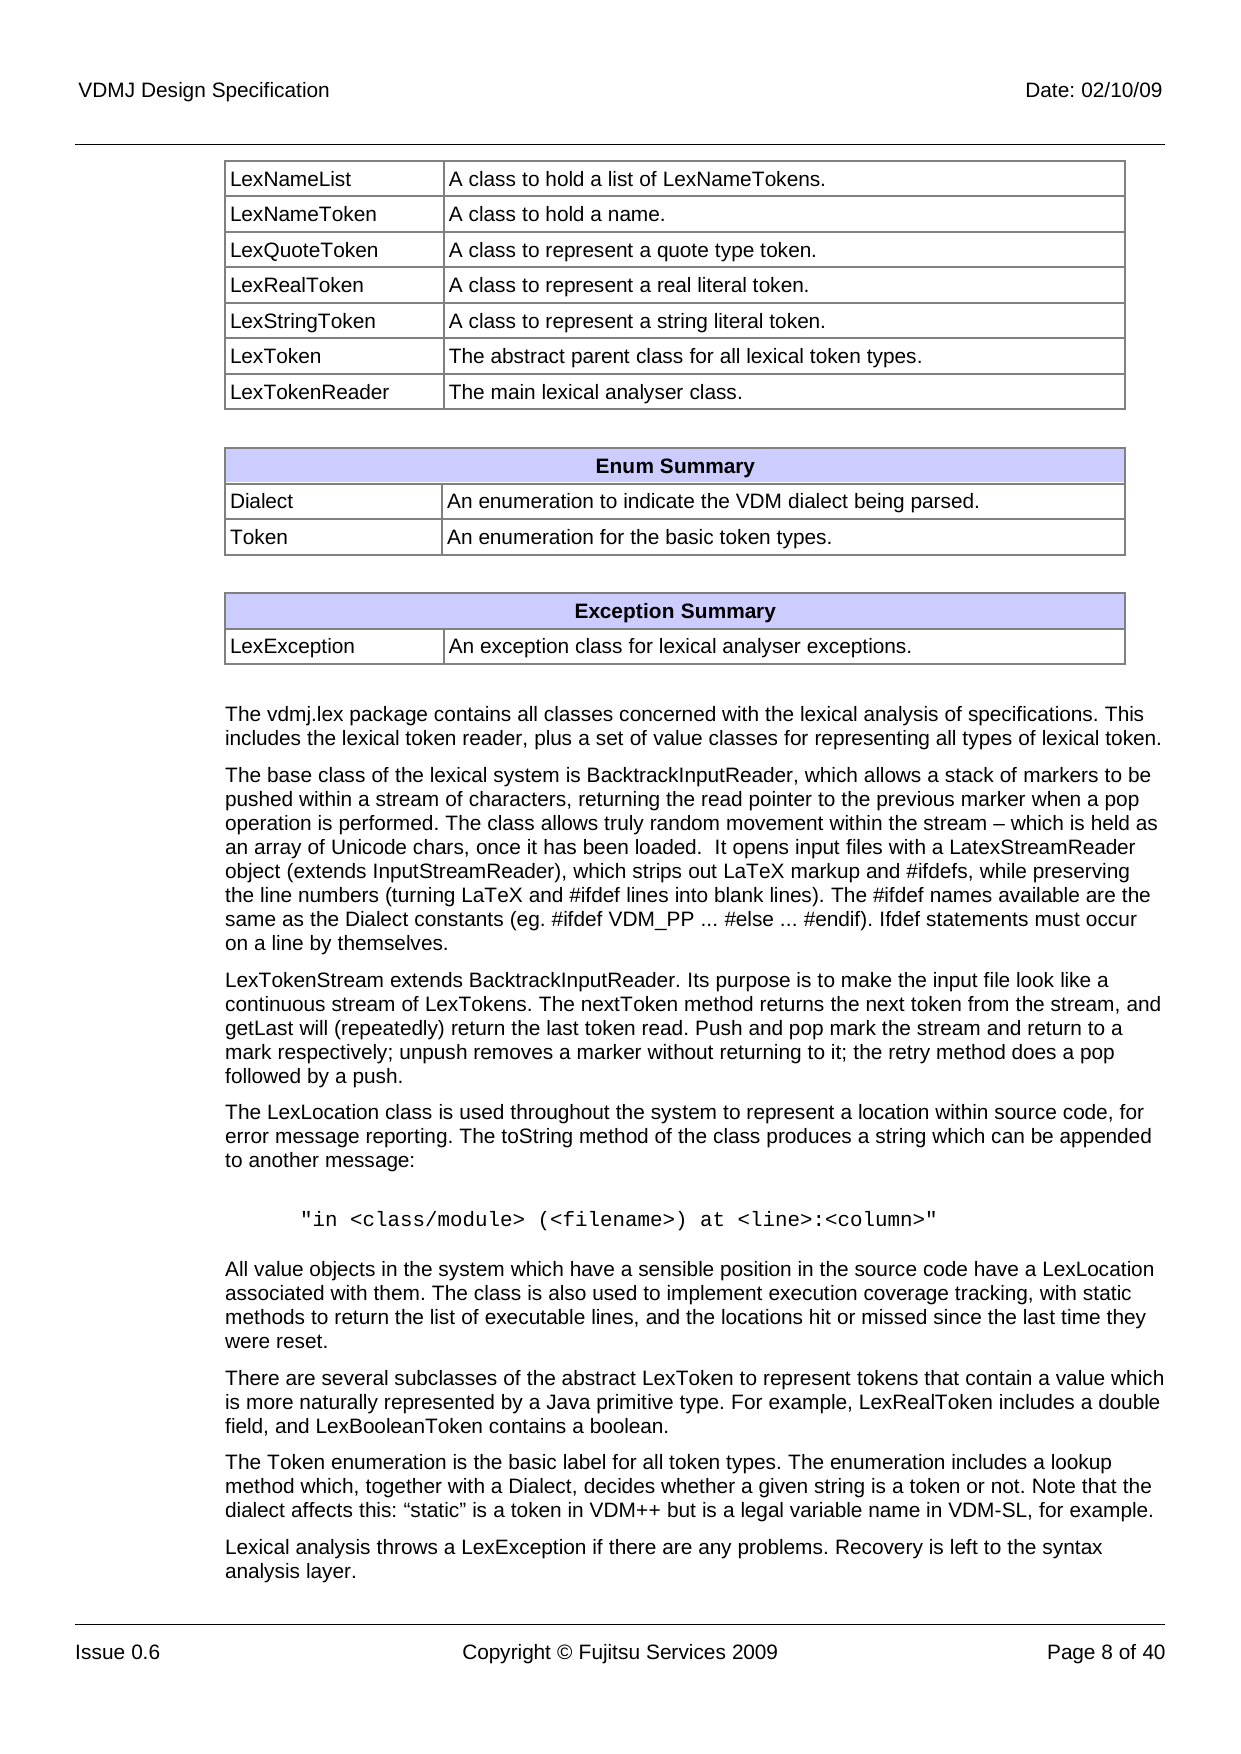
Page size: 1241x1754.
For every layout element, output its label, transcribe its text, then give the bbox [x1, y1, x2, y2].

text All value objects in the system which have a sensible position in the source code have a LexLocation associated with them. The class is also used to implement execution coverage tracking, with static methods to return the list of executable lines, and the locations hit or missed since the last time they were reset. [225, 1257, 1165, 1353]
table_cell LexStringToken [226, 304, 443, 337]
table_cell LexQuoteToken [226, 233, 443, 266]
table_header Enum Summary [226, 449, 1124, 482]
table_cell The main lexical analyser class. [445, 375, 1124, 408]
table_cell A class to represent a real literal token. [445, 268, 1124, 302]
table_cell An enumeration for the basic token types. [443, 520, 1124, 553]
text "in <class/module> (<filename>) at <line>:<column>" [225, 1209, 1165, 1233]
text The base class of the lexical system is BacktrackInputReader, which allows a stack of markers to be pushed within a stream of characters, returning the read pointer to the previous marker when a pop operation is performed. The class allows truly random movement within the stream – which is held as an array of Unicode chars, once it has been loaded. It opens input files with a LatexStreamReader object (extends InputStreamReader), which strips out LaTeX markup and #ifdefs, while preserving the line numbers (turning LaTeX and #ifdef lines into blank lines). The #ifdef names available are the same as the Dialect constants (eg. #ifdef VDM_PP ... #else ... #endif). Ifdef statements must occur on a line by themselves. [225, 762, 1165, 955]
text There are several subclasses of the abstract LexToken to represent tokens that contain a value which is more naturally represented by a Java primitive type. For example, LexRealToken includes a double field, and LexBooleanToken contains a boolean. [225, 1366, 1165, 1438]
table_cell An exception class for lexical analyser exceptions. [445, 630, 1124, 663]
table_cell LexTokenReader [226, 375, 443, 408]
table_cell A class to hold a name. [445, 197, 1124, 231]
table_cell Dialect [226, 485, 441, 518]
table_cell An enumeration to indicate the VDM dialect being parsed. [443, 485, 1124, 518]
text The LexLocation class is used throughout the system to represent a location within source code, for error message reporting. The toString method of the class produces a string which can be appended to another message: [225, 1100, 1165, 1172]
text The vdmj.lex package contains all classes concerned with the lexical analysis of specifications. This includes the lexical token reader, plus a set of value classes for representing all types of lexical token. [225, 702, 1165, 750]
text The Token enumeration is the basic label for all token types. The enumeration includes a lookup method which, together with a Dialect, decides whether a given string is a token or not. Note that the dialect affects this: “static” is a token in VDM++ but is a legal variable name in VDM-SL, for example. [225, 1450, 1165, 1522]
table_cell LexRealToken [226, 268, 443, 302]
table_cell Token [226, 520, 441, 553]
table_cell LexException [226, 630, 443, 663]
text LexTokenStream extends BacktrackInputReader. Its purpose is to make the input file look like a continuous stream of LexTokens. The nextToken method returns the next token from the stream, and getLast will (repeatedly) return the last token read. Push and pop mark the stream and return to a mark respectively; unpush removes a marker without returning to it; the retry method does a pop followed by a push. [225, 967, 1165, 1088]
table_cell A class to represent a string literal token. [445, 304, 1124, 337]
table_cell LexToken [226, 339, 443, 373]
table_cell A class to represent a quote type token. [445, 233, 1124, 266]
table_cell LexNameToken [226, 197, 443, 231]
table_cell LexNameList [226, 162, 443, 195]
text Lexical analysis throws a LexException if there are any problems. Recovery is left to the syntax analysis layer. [225, 1535, 1165, 1583]
table_cell A class to hold a list of LexNameTokens. [445, 162, 1124, 195]
table_cell The abstract parent class for all lexical token types. [445, 339, 1124, 373]
table_header Exception Summary [226, 594, 1124, 628]
